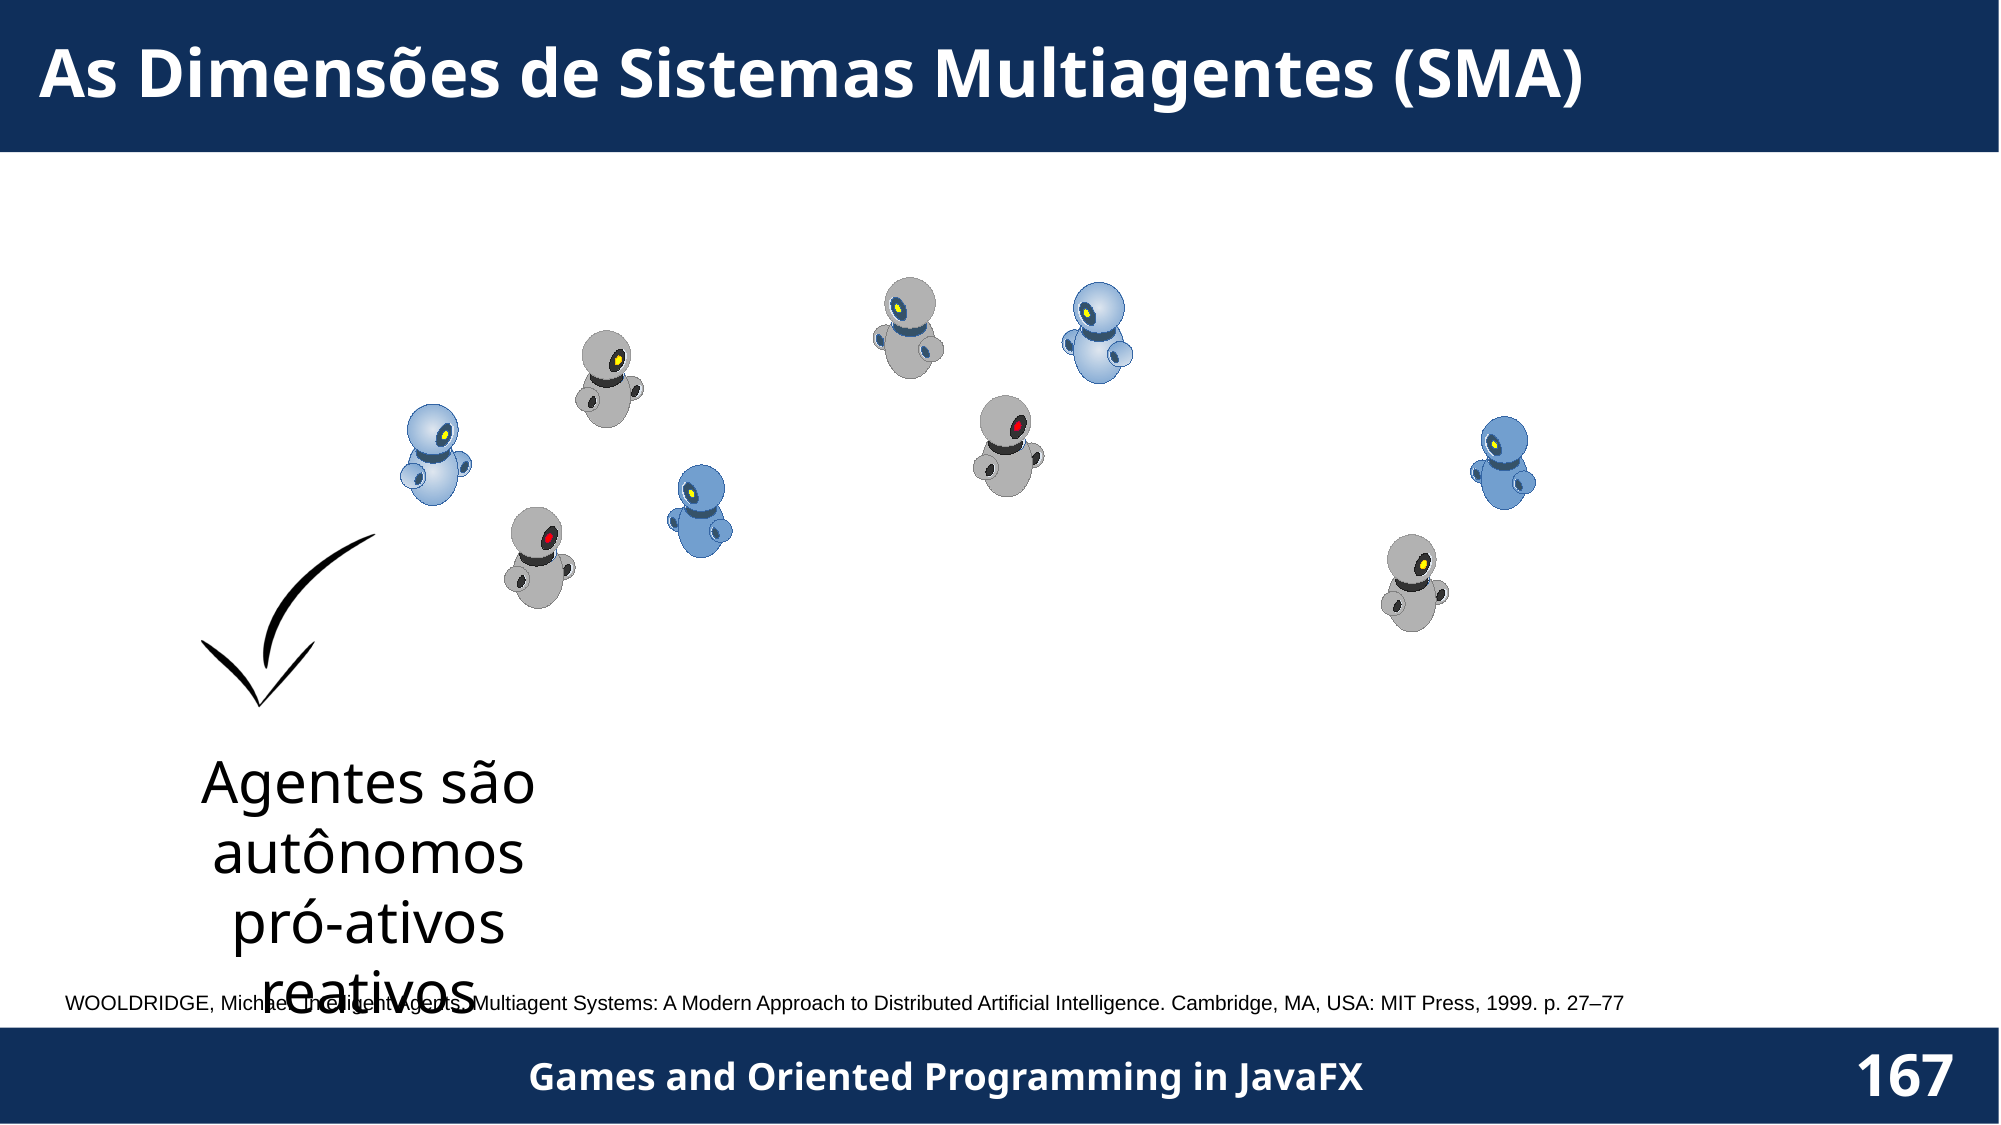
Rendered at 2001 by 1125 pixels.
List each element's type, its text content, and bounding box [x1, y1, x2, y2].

text_box WOOLDRIDGE, Michael. Intelligent Agents. Multiagent Systems: A Modern Approach to Distributed Artificial Intelligence. Cambridge, MA, USA: MIT Press, 1999. p. 27–77 [709, 982, 1969, 1023]
text_box [1061, 282, 1133, 384]
text_box [575, 330, 644, 428]
text_box [1470, 416, 1536, 510]
text_box [1381, 534, 1449, 632]
text_box [504, 507, 576, 609]
text_box [873, 277, 944, 379]
picture [186, 485, 377, 715]
text_box As Dimensões de Sistemas Multiagentes (SMA) [25, 23, 1999, 119]
text_box Agentes são autônomos pró-ativos reativos [29, 738, 709, 1033]
text_box [973, 395, 1045, 497]
text_box [667, 464, 733, 558]
text_box [400, 404, 472, 506]
